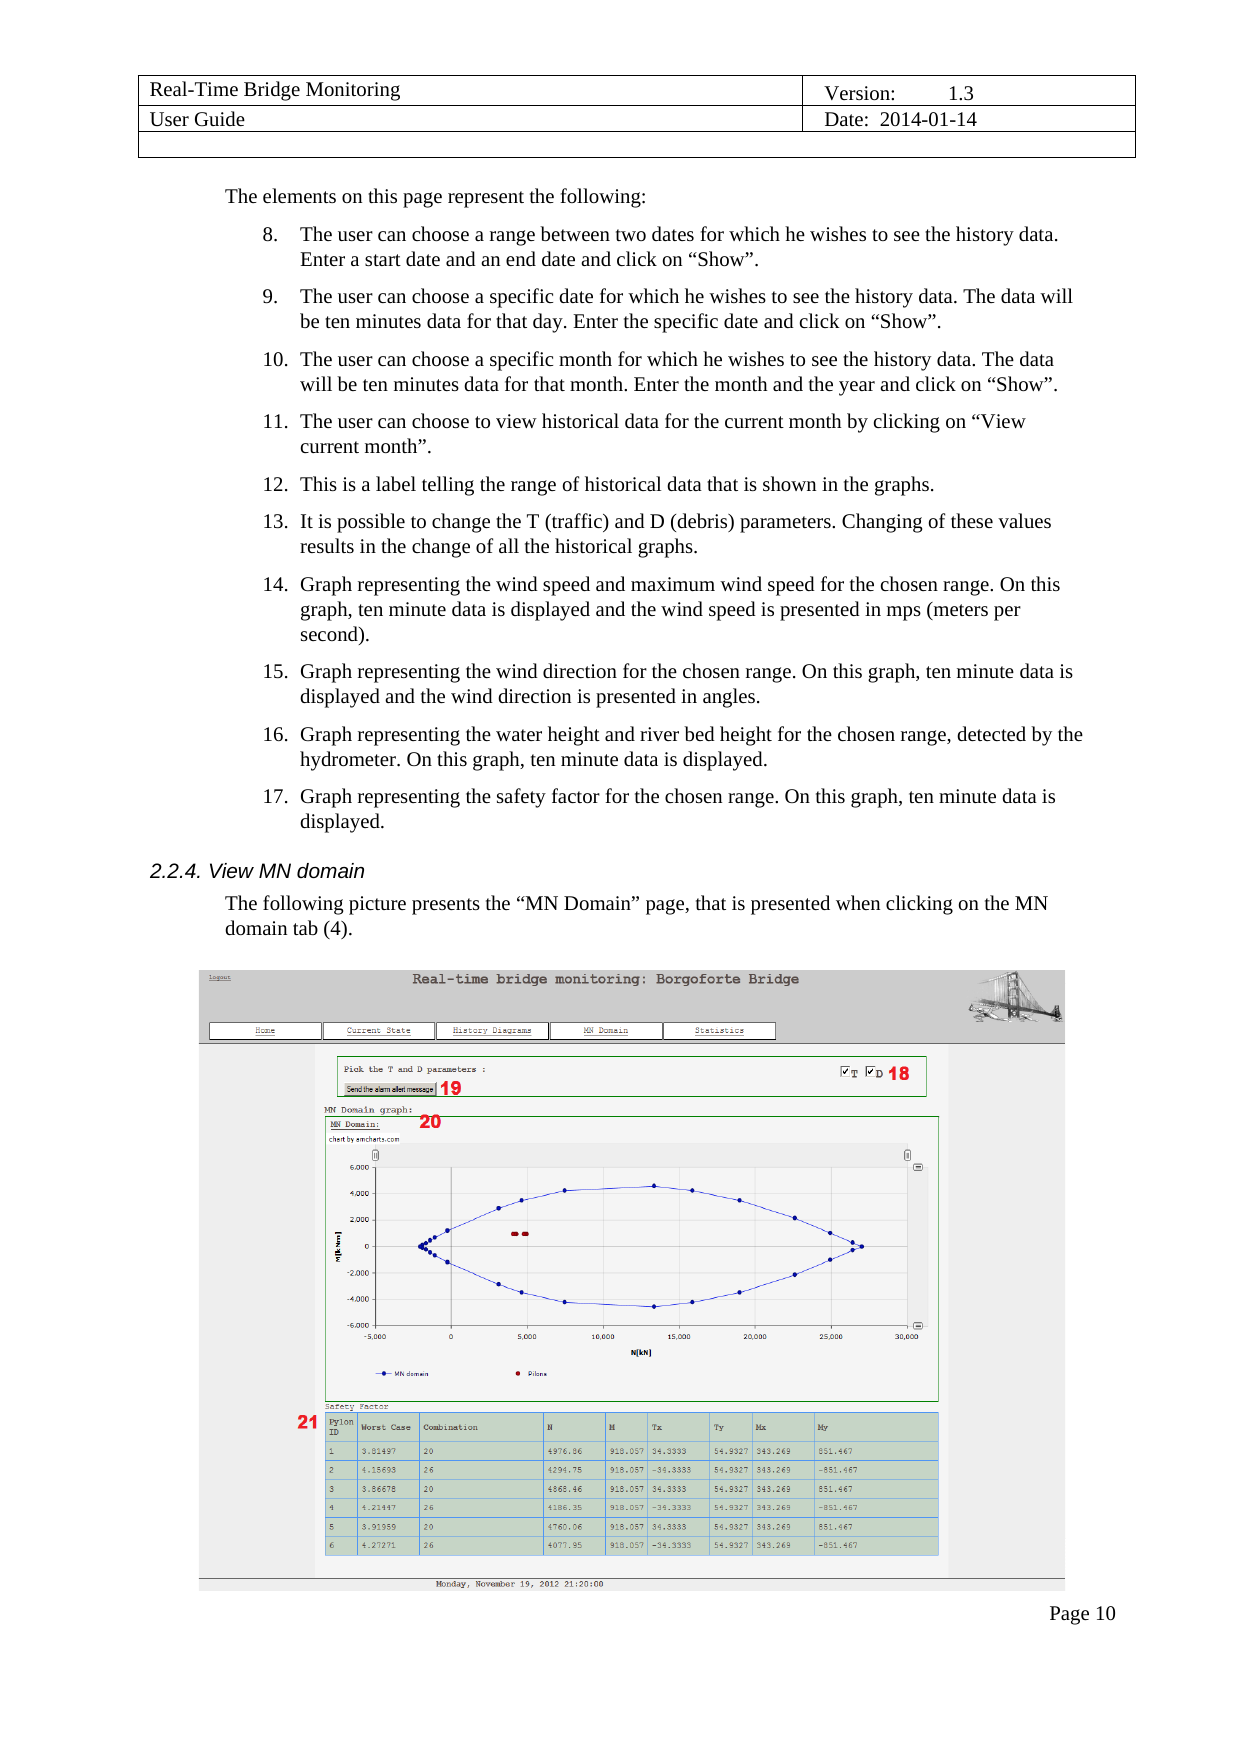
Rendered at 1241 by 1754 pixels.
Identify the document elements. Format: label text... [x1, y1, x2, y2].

picture [198, 970, 1066, 1591]
subtitle 2.2.4. View MN domain [150, 858, 1090, 883]
list The user can choose to view historical data for the current month by clicking on “View current month”. [262, 408, 1090, 458]
text The elements on this page represent the following: [225, 183, 1090, 208]
text The following picture presents the “MN Domain” page, that is presented when clicking on the MN domain tab (4). [225, 889, 1090, 939]
list Graph representing the wind speed and maximum wind speed for the chosen range. On this graph, ten minute data is displayed and the wind speed is presented in mps (meters per second). [262, 571, 1090, 646]
list The user can choose a specific date for which he wishes to see the history data. The data will be ten minutes data for that day. Enter the specific date and click on “Show”. [262, 283, 1090, 333]
list Graph representing the wind direction for the chosen range. On this graph, ten minute data is displayed and the wind direction is presented in angles. [262, 658, 1090, 708]
list This is a label telling the range of historical data that is shown in the graphs. [262, 471, 1090, 496]
list It is possible to change the T (traffic) and D (debris) parameters. Changing of these values results in the change of all the historical graphs. [262, 508, 1090, 558]
list Graph representing the safety factor for the chosen range. On this graph, ten minute data is displayed. [262, 783, 1090, 833]
list Graph representing the water height and river bed height for the chosen range, detected by the hydrometer. On this graph, ten minute data is displayed. [262, 721, 1090, 771]
list The user can choose a specific month for which he wishes to see the history data. The data will be ten minutes data for that month. Enter the month and the year and click on “Show”. [262, 346, 1090, 396]
list The user can choose a range between two dates for which he wishes to see the history data. Enter a start date and an end date and click on “Show”. [262, 221, 1090, 271]
